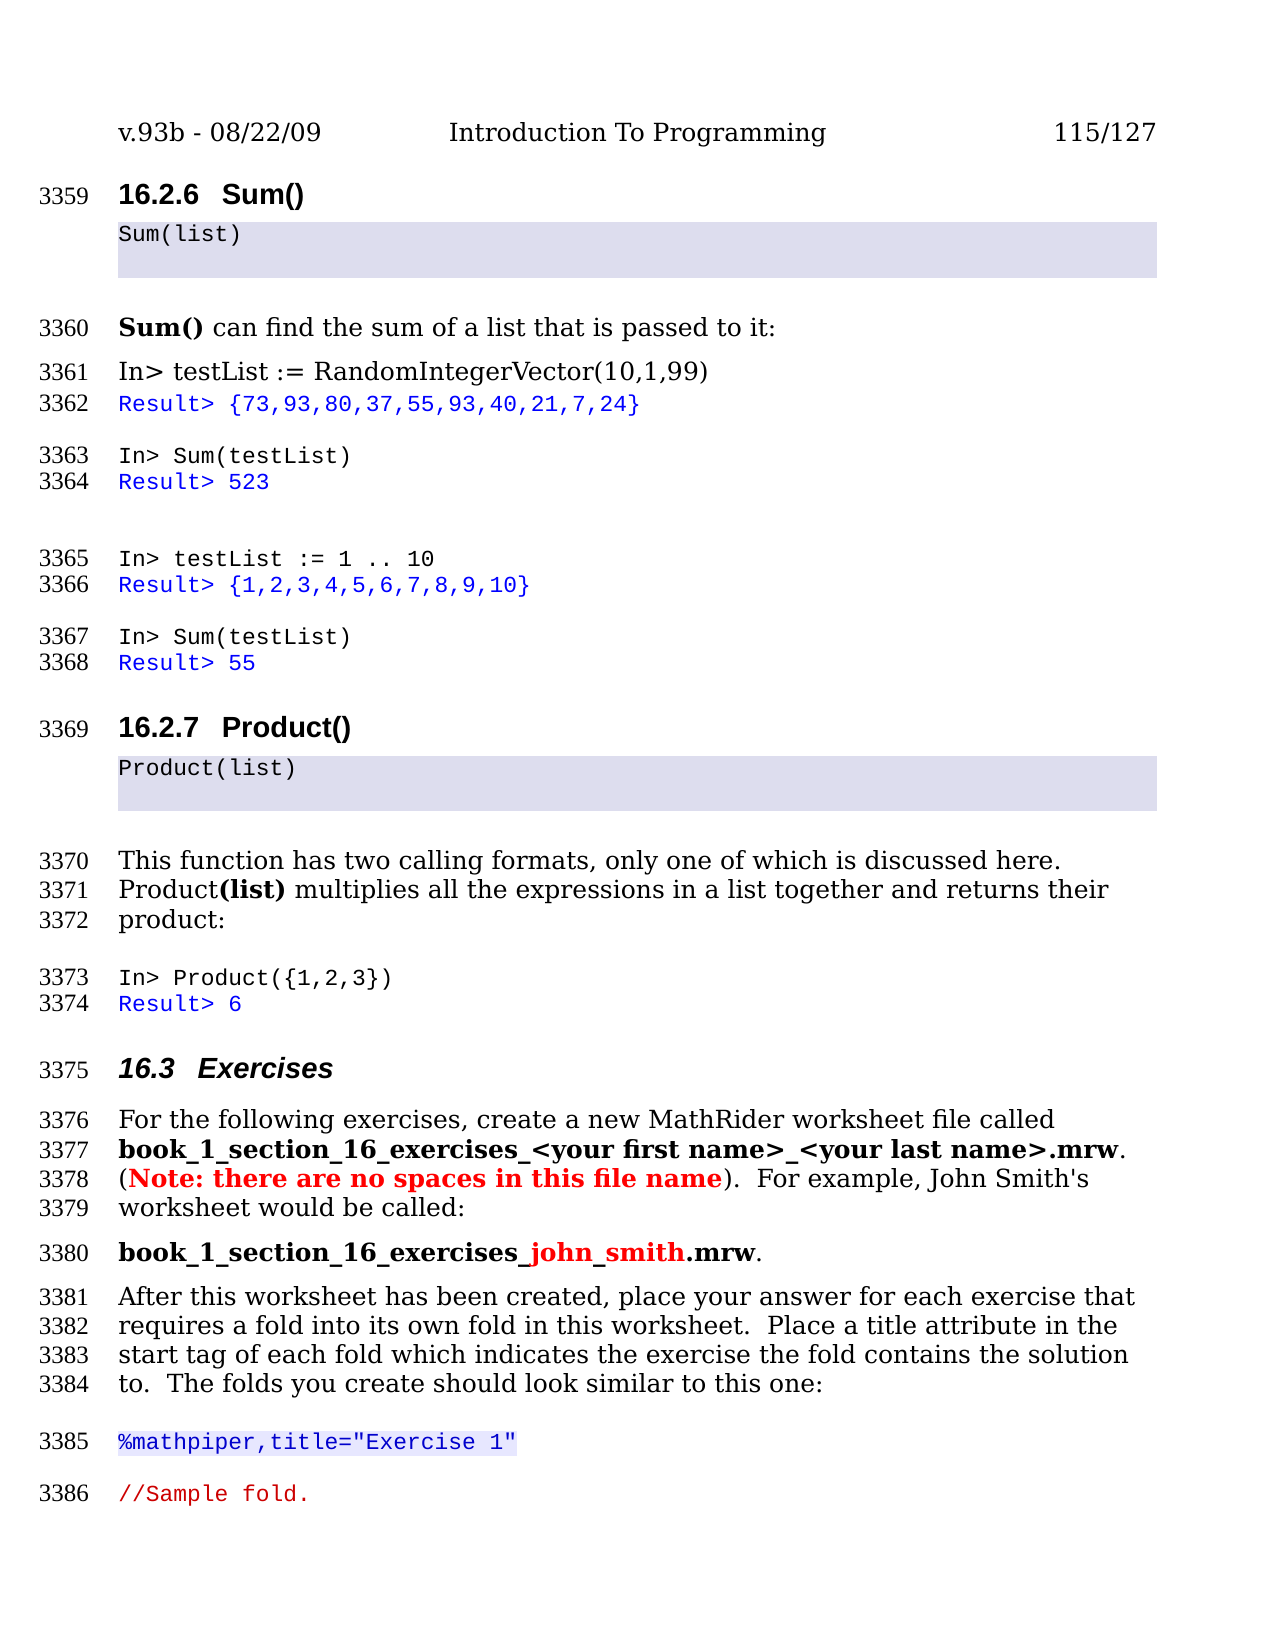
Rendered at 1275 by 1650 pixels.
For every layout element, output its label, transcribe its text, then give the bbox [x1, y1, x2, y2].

text In> Sum(testList) [118, 444, 1157, 470]
text In> Sum(testList) [118, 626, 1157, 652]
table_header Product(list) [118, 756, 1157, 811]
text In> Product({1,2,3}) [118, 966, 1157, 992]
subtitle Exercises [118, 1051, 1157, 1084]
text For the following exercises, create a new MathRider worksheet file called book_1_section_16_exercises_<your first name>_<your last name>.mrw. (Note: there are no spaces in this file name). For example, John Smith's worksheet would be called: [118, 1105, 1157, 1222]
text In> testList := 1 .. 10 [118, 548, 1157, 574]
text Result> {1,2,3,4,5,6,7,8,9,10} [118, 574, 1157, 600]
text Result> 6 [118, 992, 1157, 1018]
text //Sample fold. [118, 1482, 1157, 1508]
text Result> 523 [118, 470, 1157, 496]
text Sum() can find the sum of a list that is passed to it: [118, 313, 1157, 342]
text This function has two calling formats, only one of which is discussed here. Product(list) multiplies all the expressions in a list together and returns their product: [118, 846, 1157, 934]
text In> testList := RandomIntegerVector(10,1,99) [118, 357, 1157, 386]
table_header Sum(list) [118, 222, 1157, 278]
text book_1_section_16_exercises_john_smith.mrw. [118, 1237, 1157, 1267]
subtitle Sum() [118, 177, 1157, 210]
text Result> 55 [118, 652, 1157, 677]
text After this worksheet has been created, place your answer for each exercise that requires a fold into its own fold in this worksheet. Place a title attribute in the start tag of each fold which indicates the exercise the fold contains the solution to. The folds you create should look similar to this one: [118, 1282, 1157, 1398]
text Result> {73,93,80,37,55,93,40,21,7,24} [118, 392, 1157, 418]
text %mathpiper,title="Exercise 1" [118, 1431, 1157, 1456]
subtitle Product() [118, 711, 1157, 744]
